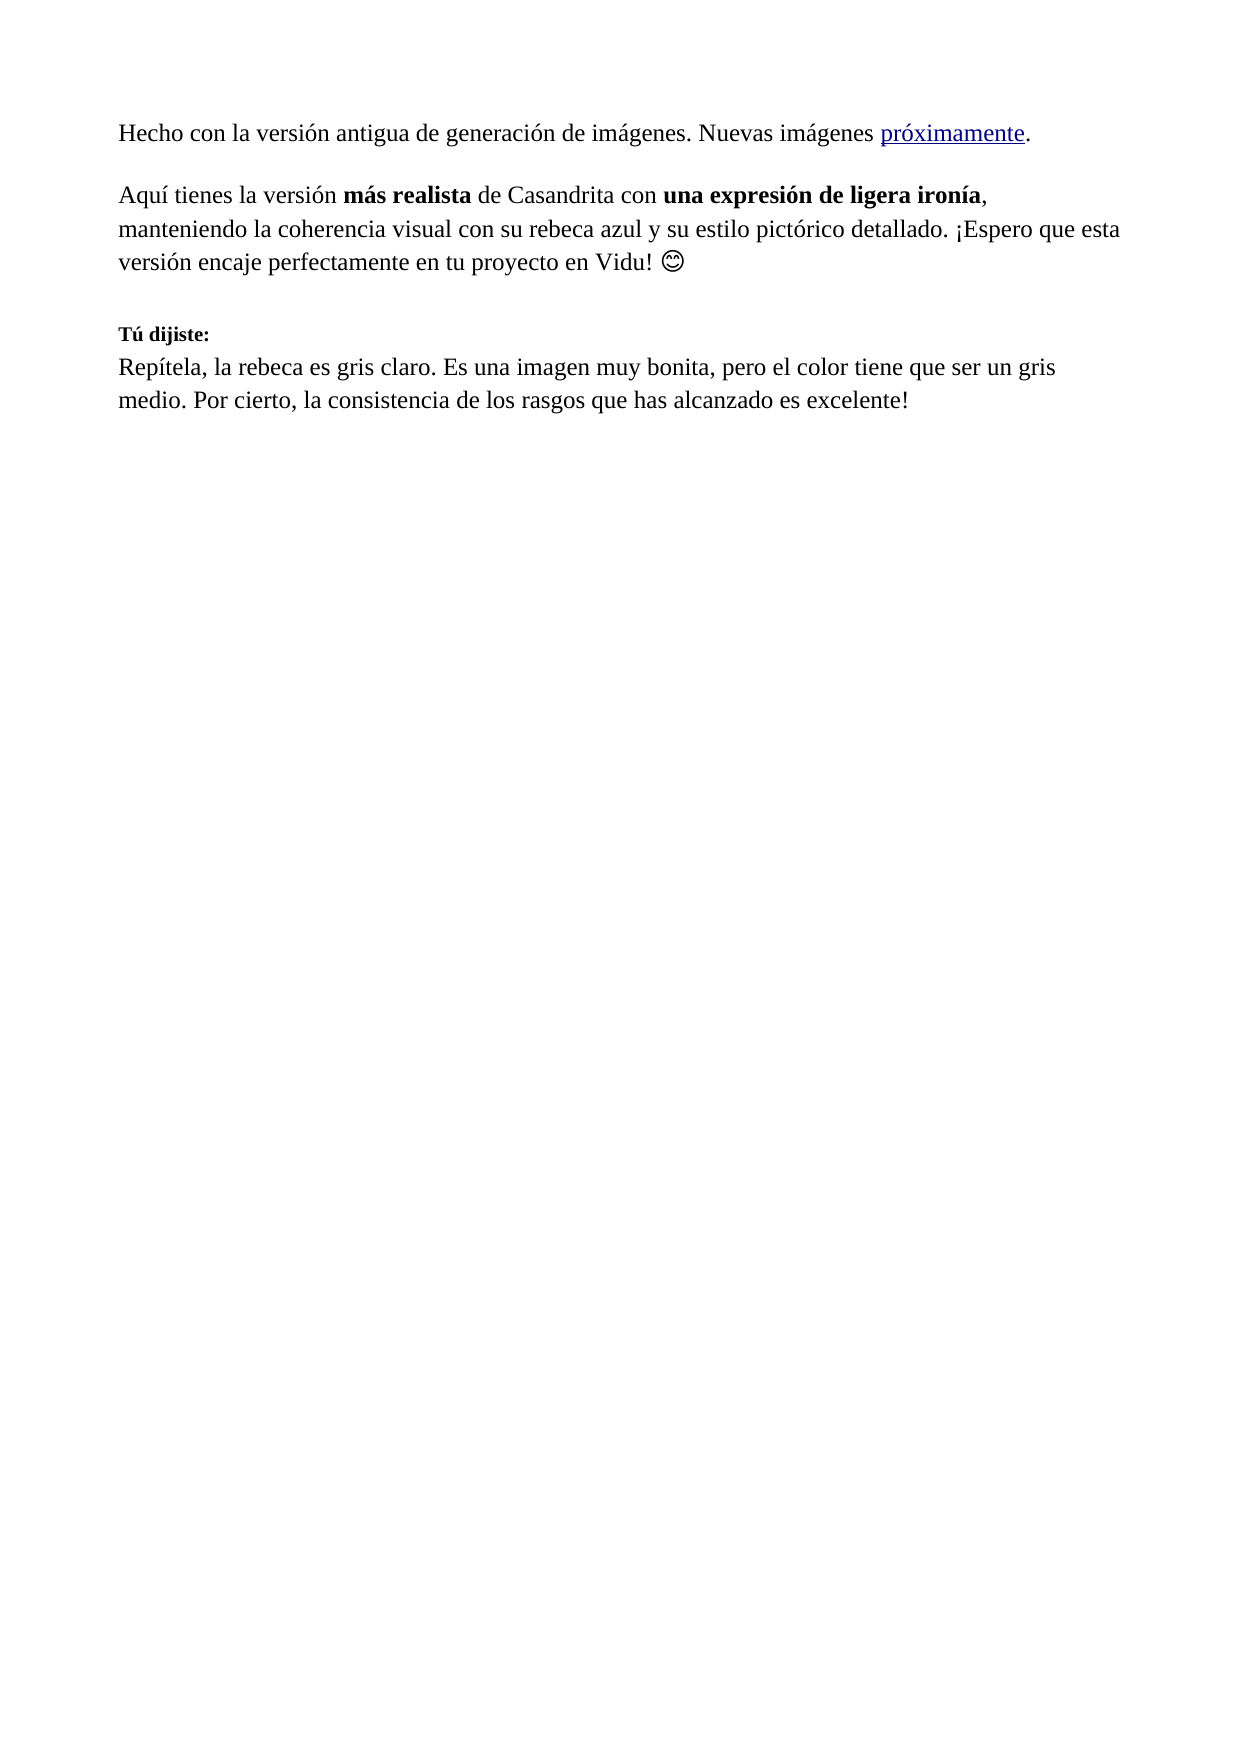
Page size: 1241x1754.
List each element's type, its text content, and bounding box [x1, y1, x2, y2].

text Aquí tienes la versión más realista de Casandrita con una expresión de ligera ironía, manteniendo la coherencia visual con su rebeca azul y su estilo pictórico detallado. ¡Espero que esta versión encaje perfectamente en tu proyecto en Vidu! 📜🔥😊 [118, 181, 1122, 275]
subtitle Tú dijiste: [118, 322, 1122, 346]
text Hecho con la versión antigua de generación de imágenes. Nuevas imágenes próximamente. [118, 118, 1122, 147]
text Repítela, la rebeca es gris claro. Es una imagen muy bonita, pero el color tiene que ser un gris medio. Por cierto, la consistencia de los rasgos que has alcanzado es excelente! [118, 352, 1122, 414]
